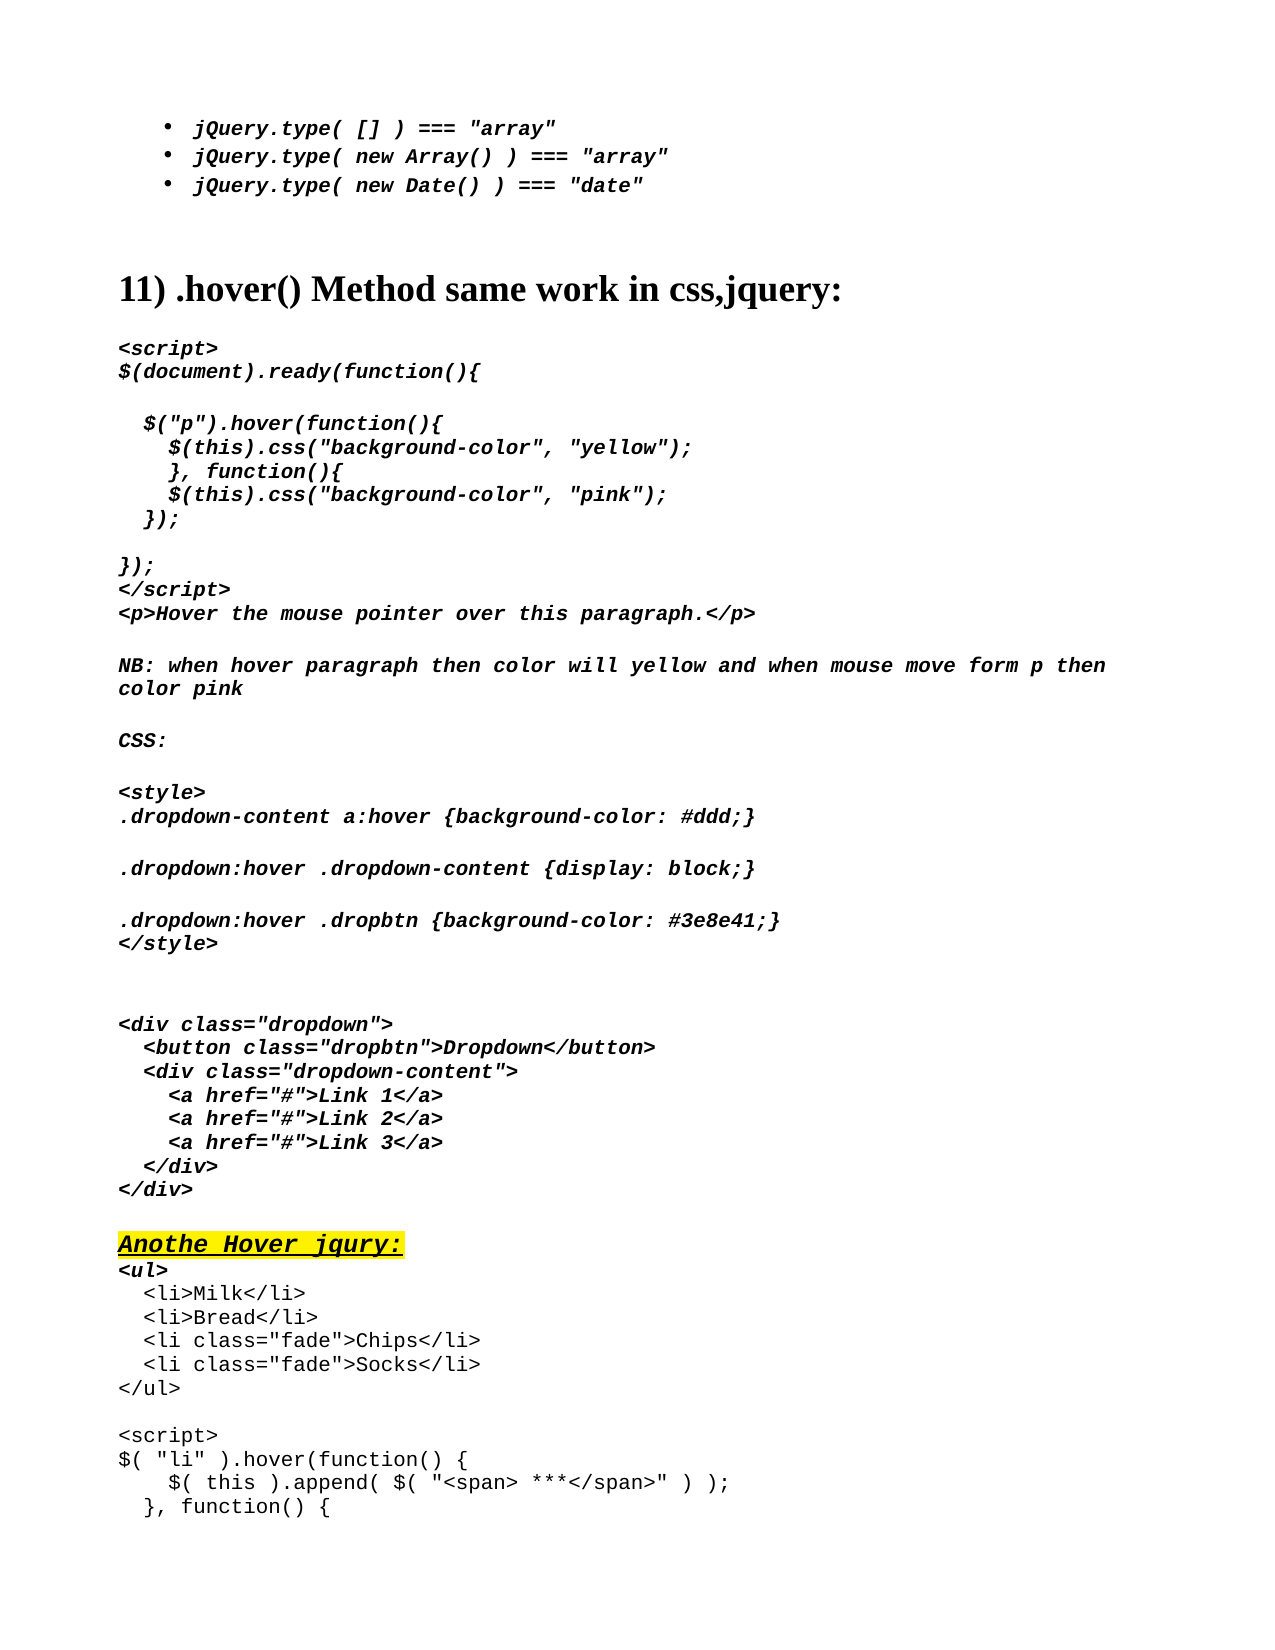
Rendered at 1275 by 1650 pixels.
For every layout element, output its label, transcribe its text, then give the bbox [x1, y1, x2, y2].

text </script> [118, 579, 1157, 603]
text $(this).css("background-color", "yellow"); [118, 437, 1157, 461]
text CSS: [118, 730, 1157, 754]
text 11) .hover() Method same work in css,jquery: [118, 266, 1157, 309]
text $( "li" ).hover(function() { [118, 1449, 1157, 1472]
text </ul> [118, 1378, 1157, 1401]
text $(document).ready(function(){ [118, 361, 1157, 385]
text </style> [118, 933, 1157, 957]
text <p>Hover the mouse pointer over this paragraph.</p> [118, 603, 1157, 626]
text }); [118, 508, 1157, 532]
text .dropdown:hover .dropdown-content {display: block;} [118, 858, 1157, 881]
text <button class="dropbtn">Dropdown</button> [118, 1037, 1157, 1061]
text $(this).css("background-color", "pink"); [118, 484, 1157, 508]
text <a href="#">Link 1</a> [118, 1085, 1157, 1108]
text .dropdown-content a:hover {background-color: #ddd;} [118, 806, 1157, 829]
text </div> [118, 1156, 1157, 1179]
text <li>Milk</li> [118, 1283, 1157, 1307]
text <style> [118, 782, 1157, 806]
text <script> [118, 338, 1157, 361]
text <li class="fade">Socks</li> [118, 1354, 1157, 1378]
text <li class="fade">Chips</li> [118, 1331, 1157, 1354]
text <div class="dropdown-content"> [118, 1061, 1157, 1085]
text }); [118, 555, 1157, 579]
text $("p").hover(function(){ [118, 413, 1157, 437]
text Anothe Hover jqury: [118, 1231, 1157, 1259]
list jQuery.type( [] ) === "array" [164, 118, 1157, 142]
text <ul> [118, 1259, 1157, 1283]
text }, function(){ [118, 461, 1157, 484]
text NB: when hover paragraph then color will yellow and when mouse move form p then color pink [118, 654, 1157, 702]
text <script> [118, 1425, 1157, 1449]
text <li>Bread</li> [118, 1307, 1157, 1331]
text </div> [118, 1179, 1157, 1203]
text <a href="#">Link 2</a> [118, 1108, 1157, 1132]
list jQuery.type( new Array() ) === "array" [164, 146, 1157, 170]
text <div class="dropdown"> [118, 1014, 1157, 1037]
text }, function() { [118, 1496, 1157, 1520]
text $( this ).append( $( "<span> ***</span>" ) ); [118, 1472, 1157, 1496]
list jQuery.type( new Date() ) === "date" [164, 175, 1157, 198]
text <a href="#">Link 3</a> [118, 1132, 1157, 1156]
text .dropdown:hover .dropbtn {background-color: #3e8e41;} [118, 910, 1157, 933]
